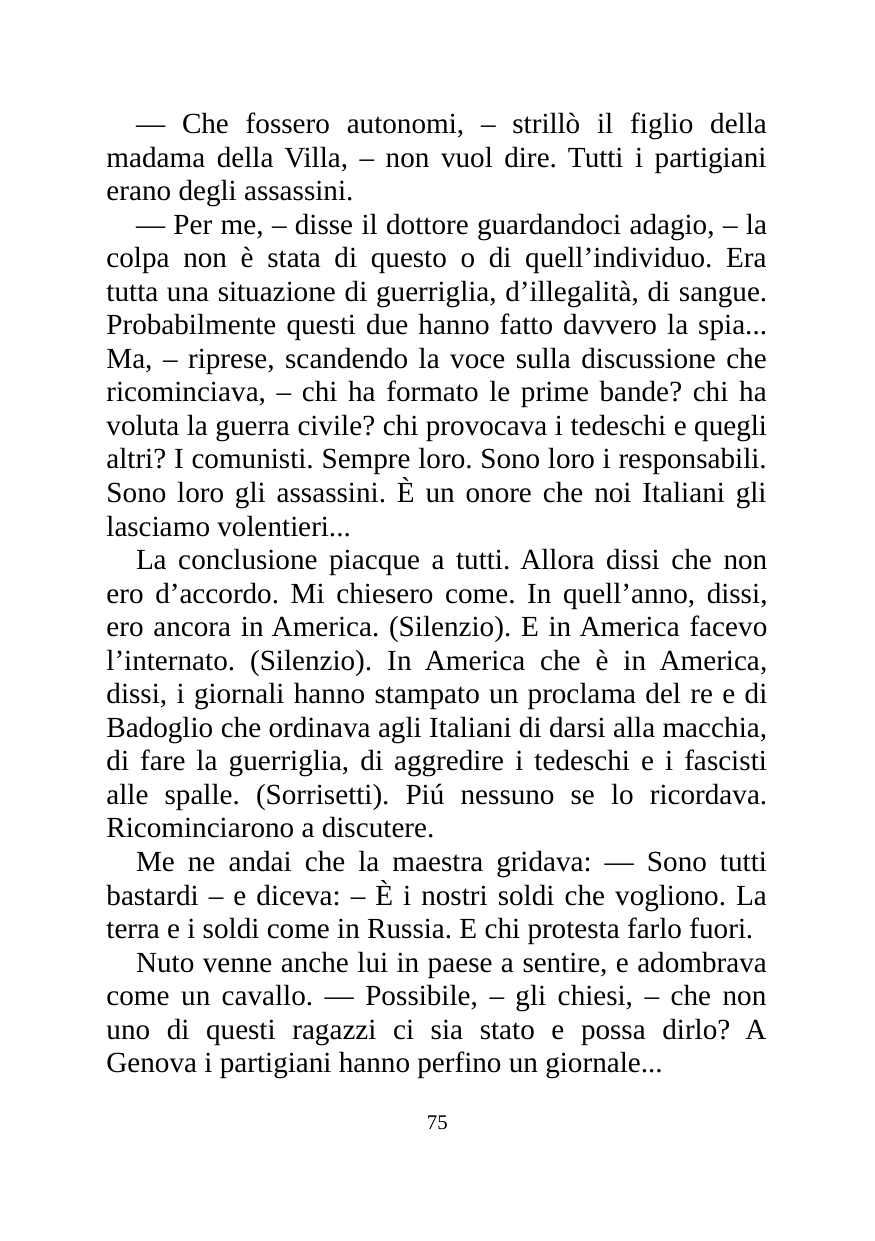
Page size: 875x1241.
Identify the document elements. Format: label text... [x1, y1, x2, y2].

text Me ne andai che la maestra gridava: — Sono tutti bastardi – e diceva: – È i nostri soldi che vogliono. La terra e i soldi come in Russia. E chi protesta farlo fuori. [106, 844, 768, 945]
text La conclusione piacque a tutti. Allora dissi che non ero d’accordo. Mi chiesero come. In quell’anno, dissi, ero ancora in America. (Silenzio). E in America facevo l’internato. (Silenzio). In America che è in America, dissi, i giornali hanno stampato un proclama del re e di Badoglio che ordinava agli Italiani di darsi alla macchia, di fare la guerriglia, di aggredire i tedeschi e i fascisti alle spalle. (Sorrisetti). Piú nessuno se lo ricordava. Ricominciarono a discutere. [106, 542, 768, 844]
text — Per me, – disse il dottore guardandoci adagio, – la colpa non è stata di questo o di quell’individuo. Era tutta una situazione di guerriglia, d’illegalità, di sangue. Probabilmente questi due hanno fatto davvero la spia... Ma, – riprese, scandendo la voce sulla discussione che ricominciava, – chi ha formato le prime bande? chi ha voluta la guerra civile? chi provocava i tedeschi e quegli altri? I comunisti. Sempre loro. Sono loro i responsabili. Sono loro gli assassini. È un onore che noi Italiani gli lasciamo volentieri... [106, 207, 768, 542]
text — Che fossero autonomi, – strillò il figlio della madama della Villa, – non vuol dire. Tutti i partigiani erano degli assassini. [106, 106, 768, 207]
text Nuto venne anche lui in paese a sentire, e adombrava come un cavallo. — Possibile, – gli chiesi, – che non uno di questi ragazzi ci sia stato e possa dirlo? A Genova i partigiani hanno perfino un giornale... [106, 945, 768, 1079]
